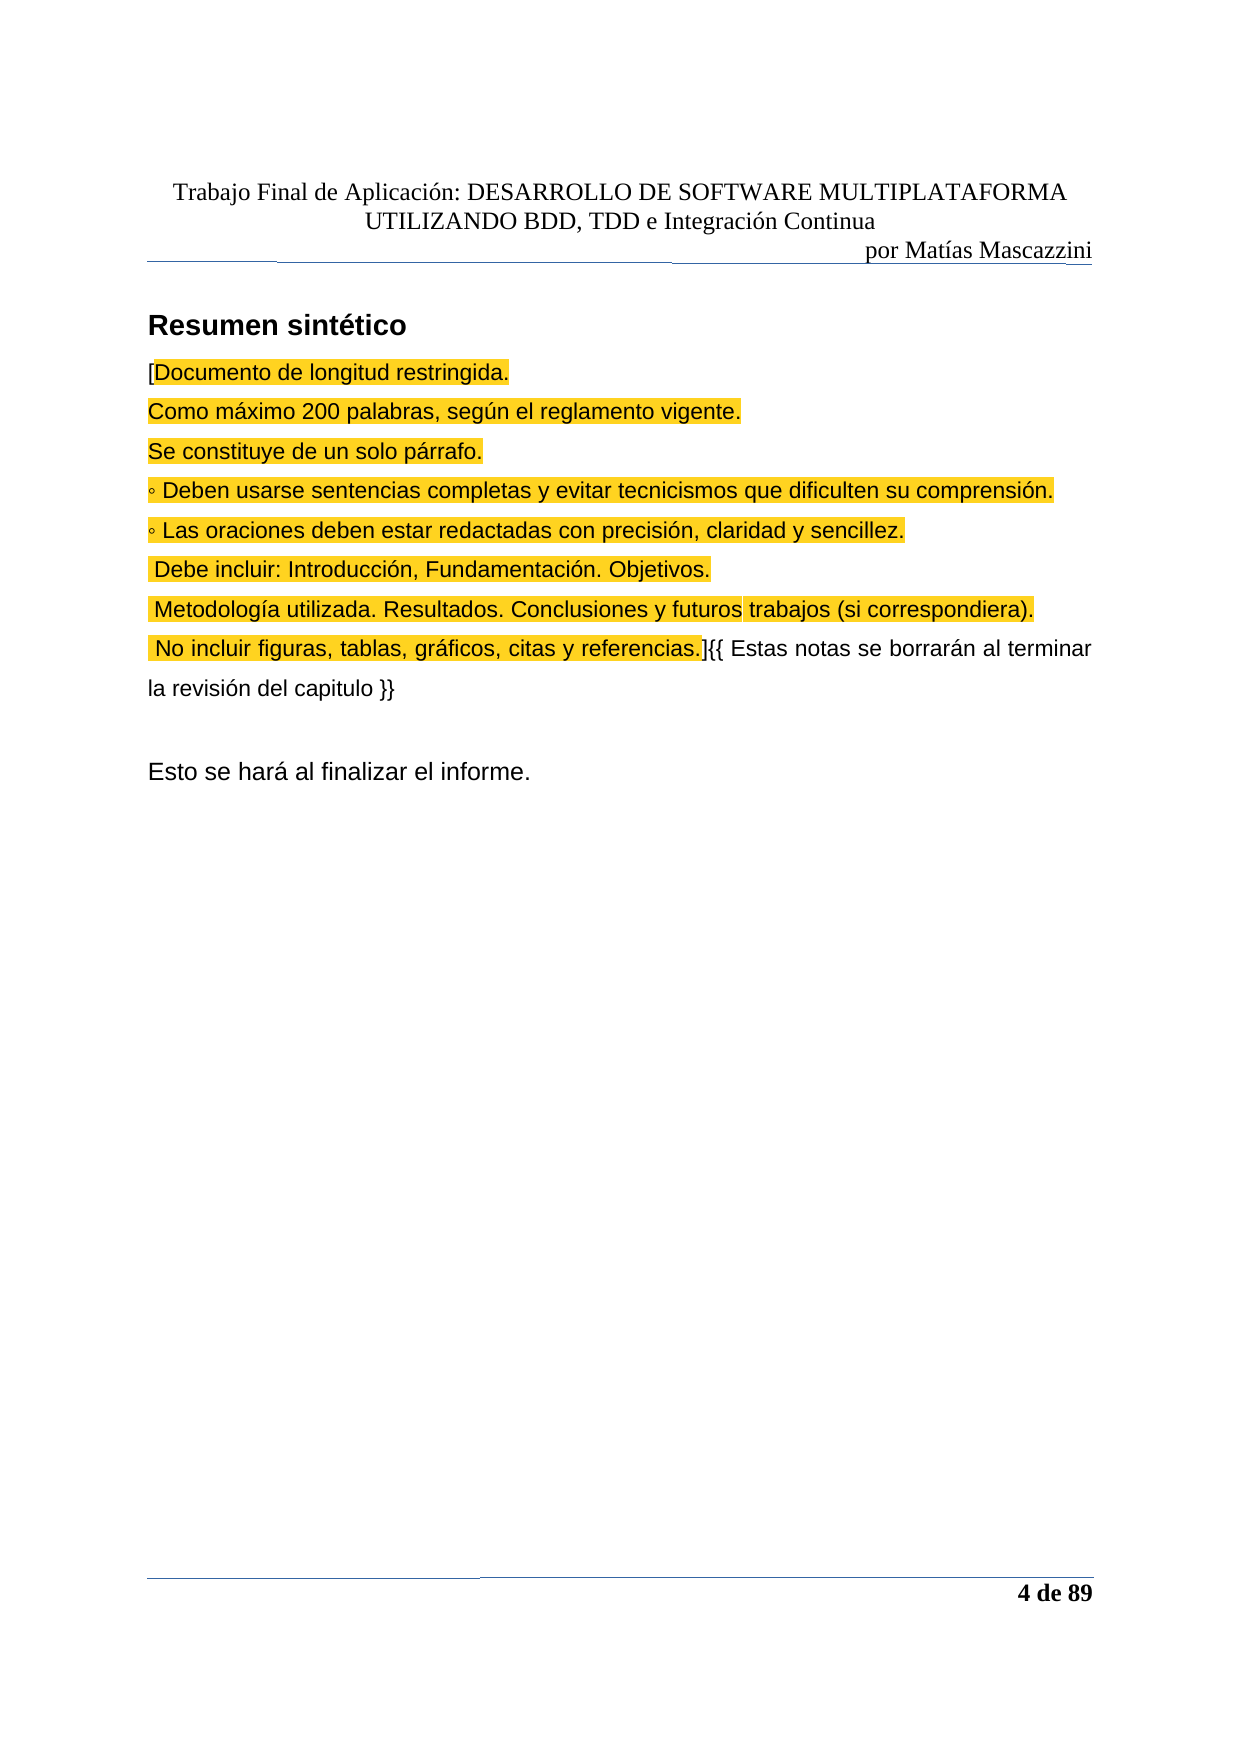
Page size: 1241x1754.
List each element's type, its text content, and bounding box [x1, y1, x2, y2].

text Como máximo 200 palabras, según el reglamento vigente. [148, 398, 1093, 424]
text ◦ Deben usarse sentencias completas y evitar tecnicismos que dificulten su comprensión. [148, 477, 1093, 503]
text ◦ Las oraciones deben estar redactadas con precisión, claridad y sencillez. [148, 517, 1093, 543]
text Metodología utilizada. Resultados. Conclusiones y futuros trabajos (si correspondiera). [148, 596, 1093, 622]
text Debe incluir: Introducción, Fundamentación. Objetivos. [148, 556, 1093, 582]
text Esto se hará al finalizar el informe. [148, 757, 1093, 786]
text [Documento de longitud restringida. [148, 359, 1093, 385]
text Se constituye de un solo párrafo. [148, 438, 1093, 464]
text Resumen sintético [148, 308, 1093, 342]
text No incluir figuras, tablas, gráficos, citas y referencias.]{{ Estas notas se borrarán al terminar la revisión del capitulo }} [148, 635, 1093, 701]
